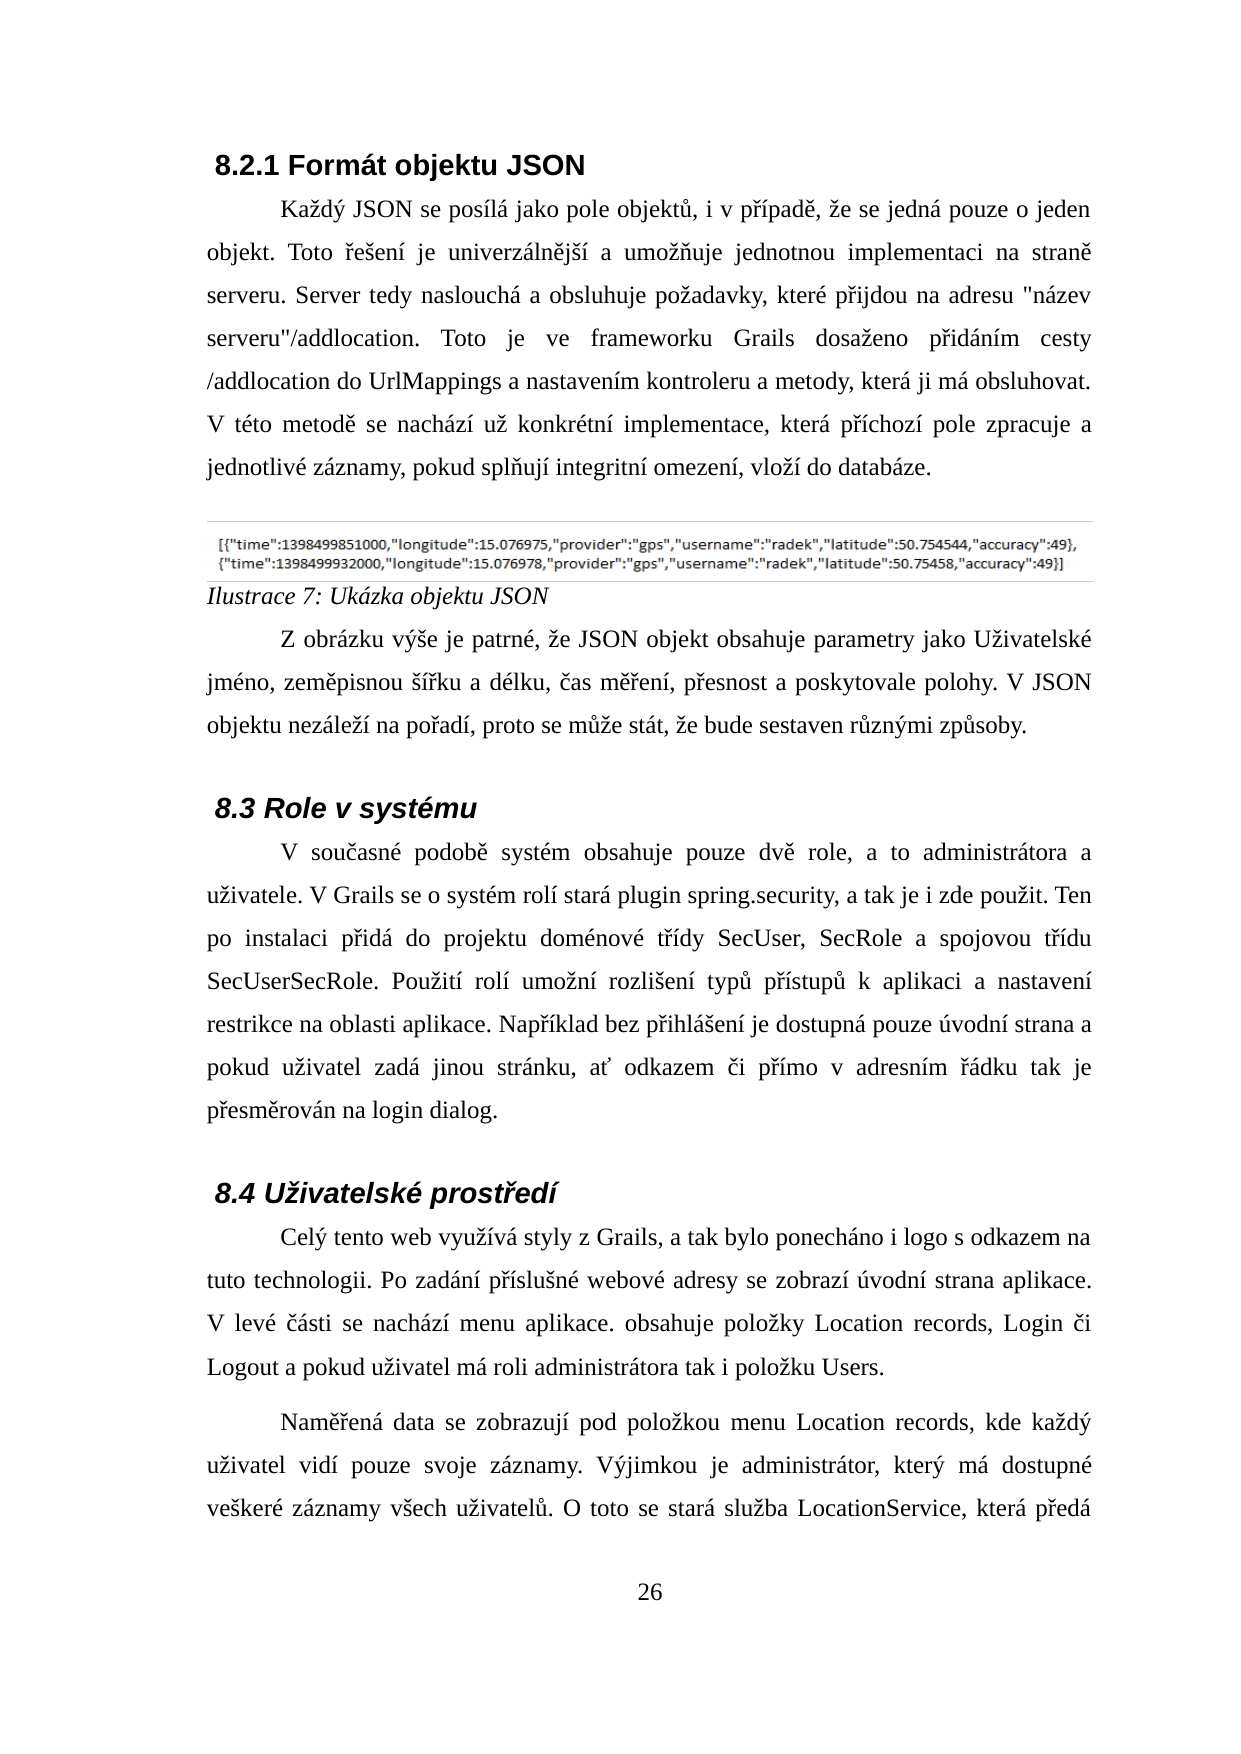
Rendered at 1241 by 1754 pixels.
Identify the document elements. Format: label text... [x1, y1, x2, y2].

text [207, 508, 1093, 521]
text Celý tento web využívá styly z Grails, a tak bylo ponecháno i logo s odkazem na tuto technologii. Po zadání příslušné webové adresy se zobrazí úvodní strana aplikace. V levé části se nachází menu aplikace. obsahuje položky Location records, Login či Logout a pokud uživatel má roli administrátora tak i položku Users. [207, 1222, 1093, 1380]
subtitle Formát objektu JSON [207, 148, 1093, 181]
text Naměřená data se zobrazují pod položkou menu Location records, kde každý uživatel vidí pouze svoje záznamy. Výjimkou je administrátor, který má dostupné veškeré záznamy všech uživatelů. O toto se stará služba LocationService, která předá [207, 1407, 1093, 1522]
text Ilustrace 7: Ukázka objektu JSON [207, 582, 1093, 609]
text V současné podobě systém obsahuje pouze dvě role, a to administrátora a uživatele. V Grails se o systém rolí stará plugin spring.security, a tak je i zde použit. Ten po instalaci přidá do projektu doménové třídy SecUser, SecRole a spojovou třídu SecUserSecRole. Použití rolí umožní rozlišení typů přístupů k aplikaci a nastavení restrikce na oblasti aplikace. Například bez přihlášení je dostupná pouze úvodní strana a pokud uživatel zadá jinou stránku, ať odkazem či přímo v adresním řádku tak je přesměrován na login dialog. [207, 837, 1093, 1124]
subtitle Role v systému [207, 791, 1093, 824]
subtitle Uživatelské prostředí [207, 1176, 1093, 1210]
picture [209, 523, 1090, 578]
text Z obrázku výše je patrné, že JSON objekt obsahuje parametry jako Uživatelské jméno, zeměpisnou šířku a délku, čas měření, přesnost a poskytovale polohy. V JSON objektu nezáleží na pořadí, proto se může stát, že bude sestaven různými způsoby. [207, 609, 1093, 739]
text [207, 522, 1093, 581]
text Každý JSON se posílá jako pole objektů, i v případě, že se jedná pouze o jeden objekt. Toto řešení je univerzálnější a umožňuje jednotnou implementaci na straně serveru. Server tedy naslouchá a obsluhuje požadavky, které přijdou na adresu "název serveru"/addlocation. Toto je ve frameworku Grails dosaženo přidáním cesty /addlocation do UrlMappings a nastavením kontroleru a metody, která ji má obsluhovat. V této metodě se nachází už konkrétní implementace, která příchozí pole zpracuje a jednotlivé záznamy, pokud splňují integritní omezení, vloží do databáze. [207, 194, 1093, 481]
